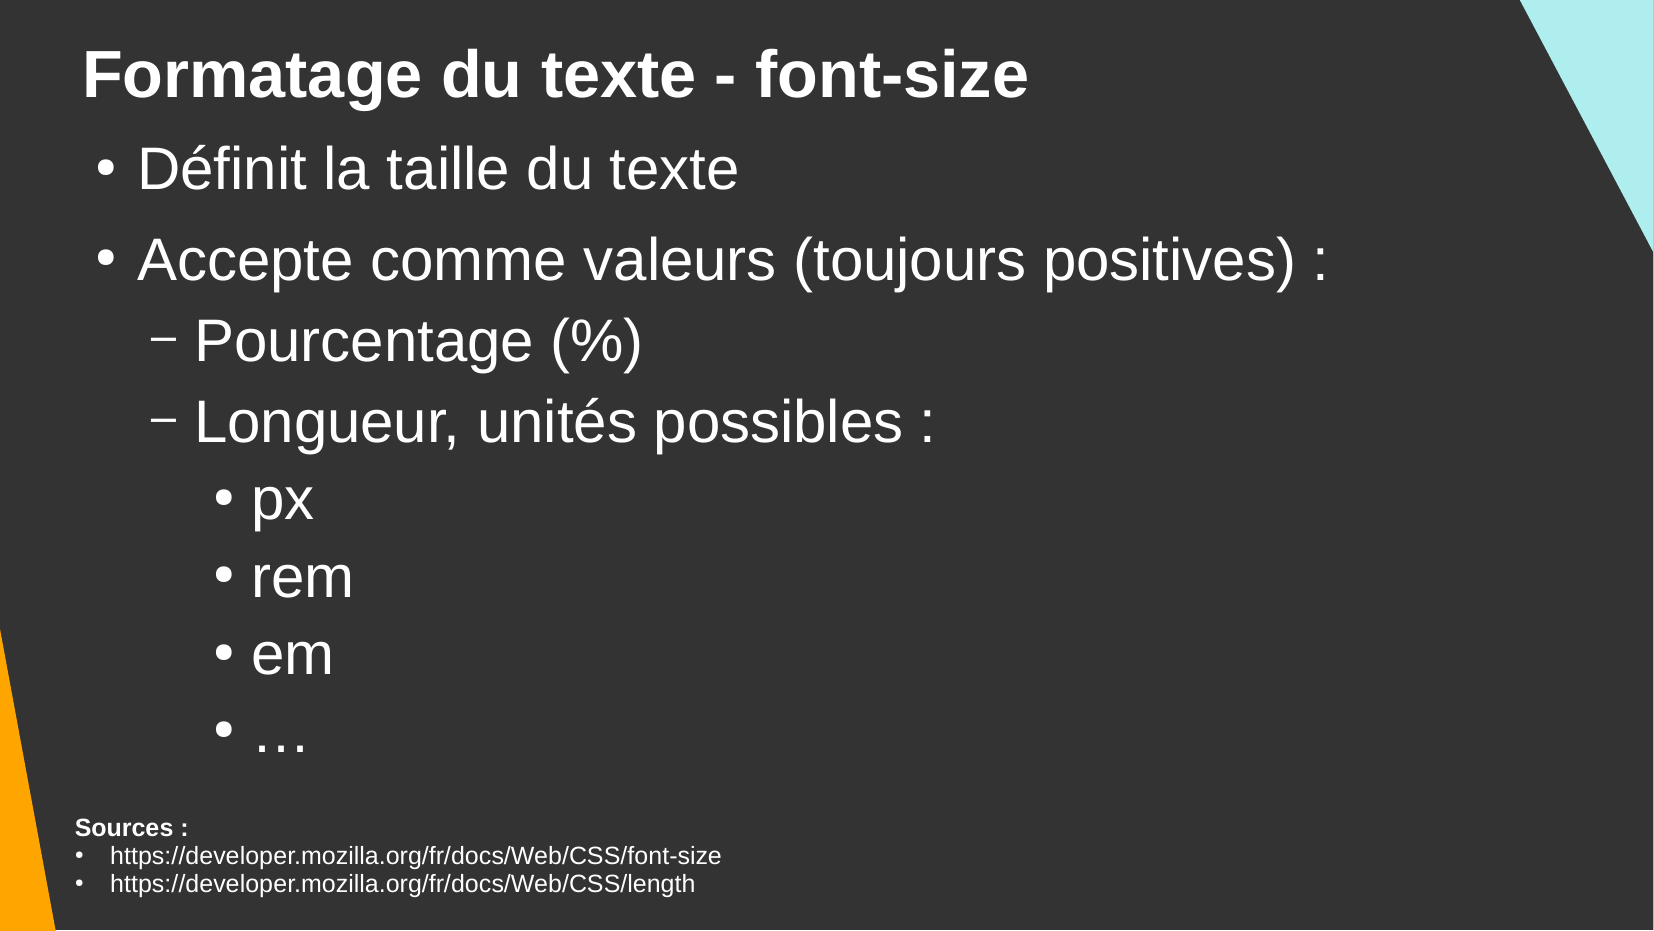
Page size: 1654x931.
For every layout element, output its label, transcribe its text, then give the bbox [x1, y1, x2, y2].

title Formatage du texte - font-size [82, 37, 1571, 114]
text_box [1519, 0, 1654, 254]
text_box Sources : https://developer.mozilla.org/fr/docs/Web/CSS/font-size https://developer.mozilla.org/fr/docs/Web/CSS/length [60, 806, 1546, 931]
text_box [0, 628, 56, 931]
list Définit la taille du texte Accepte comme valeurs (toujours positives) : Pourcentage (%) Longueur, unités possibles : px rem em … [80, 135, 1654, 771]
